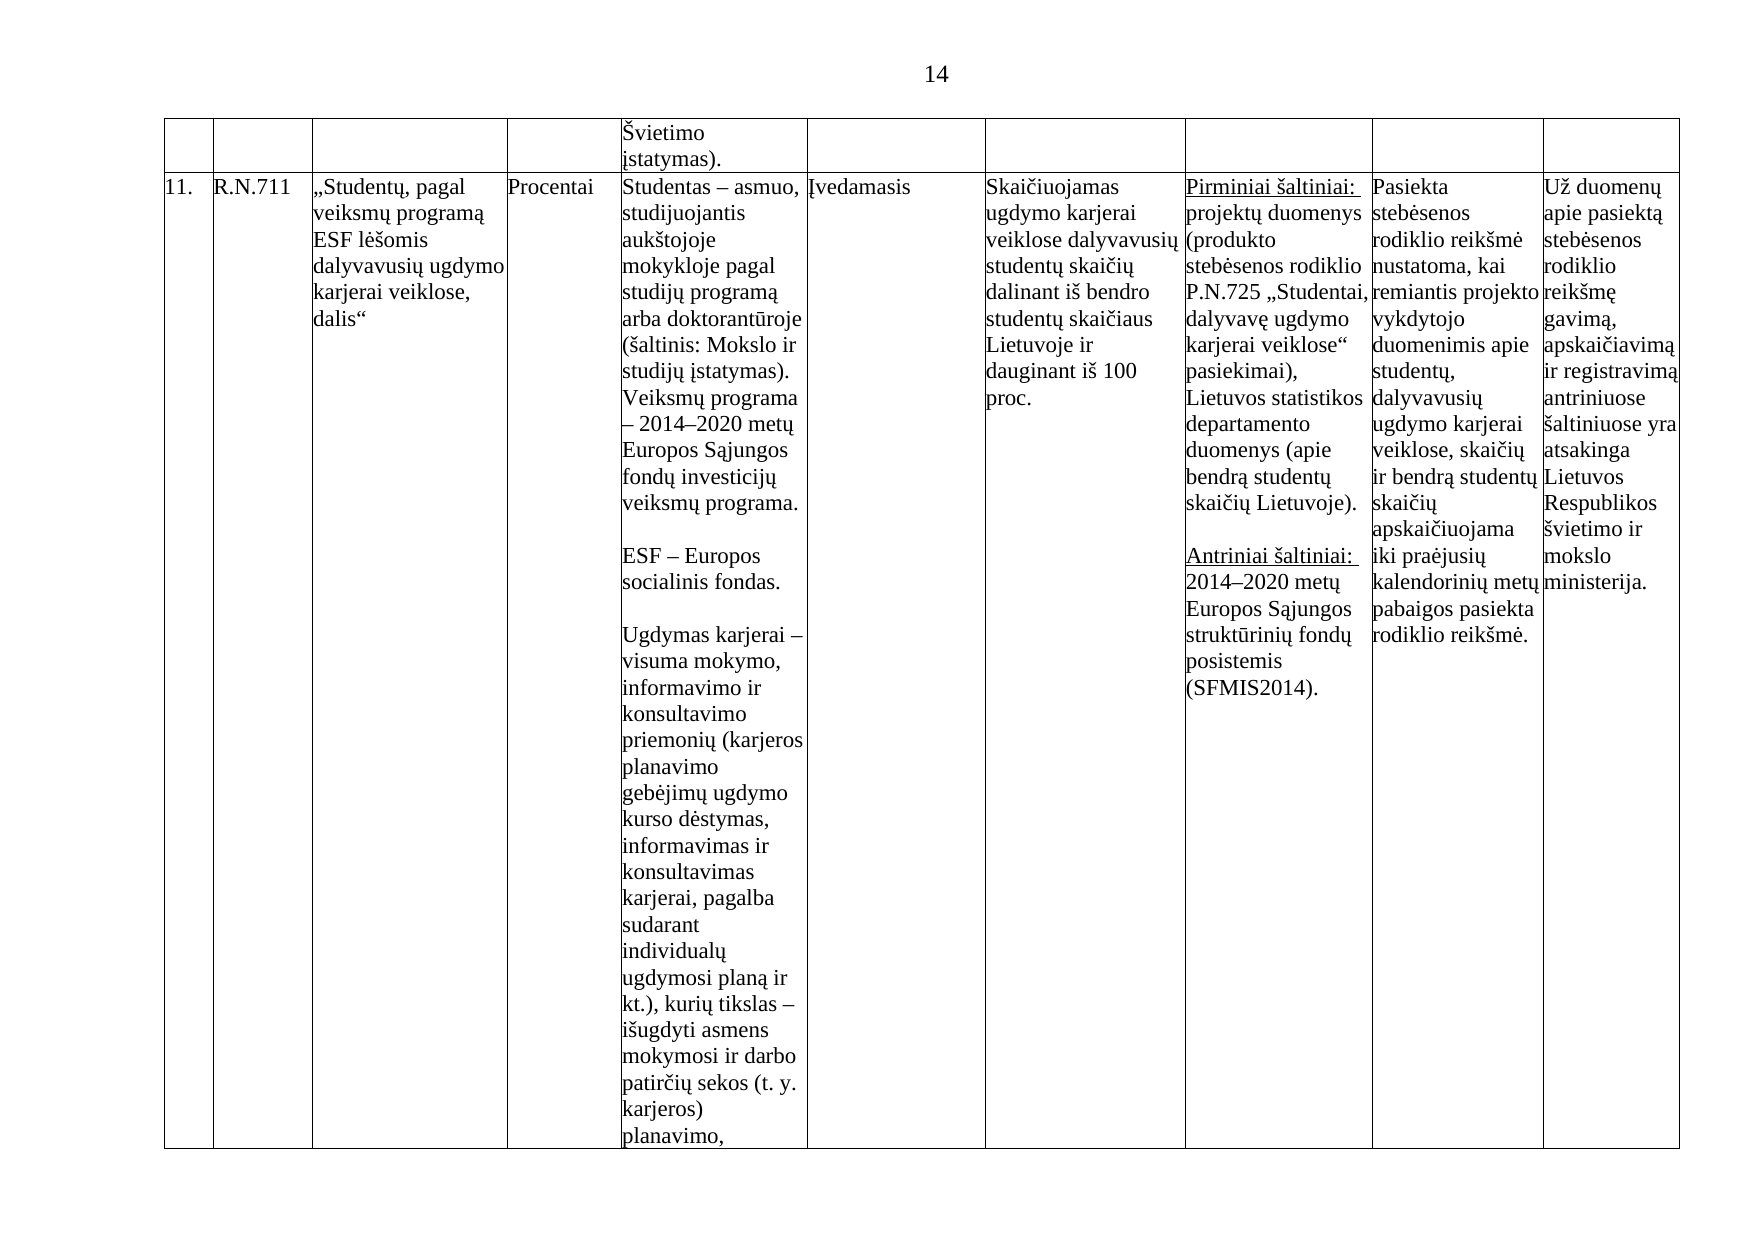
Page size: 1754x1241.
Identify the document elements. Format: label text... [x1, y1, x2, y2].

table_cell [986, 119, 1185, 172]
table_cell Pasiekta stebėsenos rodiklio reikšmė nustatoma, kai remiantis projekto vykdytojo duomenimis apie studentų, dalyvavusių ugdymo karjerai veiklose, skaičių ir bendrą studentų skaičių apskaičiuojama iki praėjusių kalendorinių metų pabaigos pasiekta rodiklio reikšmė. [1373, 173, 1543, 1148]
table_cell [214, 119, 312, 172]
table_cell Pirminiai šaltiniai: projektų duomenys (produkto stebėsenos rodiklio P.N.725 „Studentai, dalyvavę ugdymo karjerai veiklose“ pasiekimai), Lietuvos statistikos departamento duomenys (apie bendrą studentų skaičių Lietuvoje). Antriniai šaltiniai: 2014–2020 metų Europos Sąjungos struktūrinių fondų posistemis (SFMIS2014). [1186, 173, 1372, 1148]
table_cell „Studentų, pagal veiksmų programą ESF lėšomis dalyvavusių ugdymo karjerai veiklose, dalis“ [313, 173, 507, 1148]
table_cell 11. [165, 173, 213, 1148]
table_cell Procentai [508, 173, 621, 1148]
table_cell [165, 119, 213, 172]
table_cell [1544, 119, 1679, 172]
table_cell [1373, 119, 1543, 172]
table_cell Skaičiuojamas ugdymo karjerai veiklose dalyvavusių studentų skaičių dalinant iš bendro studentų skaičiaus Lietuvoje ir dauginant iš 100 proc. [986, 173, 1185, 1148]
table_cell Švietimo įstatymas). [622, 119, 807, 172]
table_cell Už duomenų apie pasiektą stebėsenos rodiklio reikšmę gavimą, apskaičiavimą ir registravimą antriniuose šaltiniuose yra atsakinga Lietuvos Respublikos švietimo ir mokslo ministerija. [1544, 173, 1679, 1148]
table_cell Įvedamasis [808, 173, 985, 1148]
table_cell Studentas – asmuo, studijuojantis aukštojoje mokykloje pagal studijų programą arba doktorantūroje (šaltinis: Mokslo ir studijų įstatymas). Veiksmų programa – 2014–2020 metų Europos Sąjungos fondų investicijų veiksmų programa. ESF – Europos socialinis fondas. Ugdymas karjerai – visuma mokymo, informavimo ir konsultavimo priemonių (karjeros planavimo gebėjimų ugdymo kurso dėstymas, informavimas ir konsultavimas karjerai, pagalba sudarant individualų ugdymosi planą ir kt.), kurių tikslas – išugdyti asmens mokymosi ir darbo patirčių sekos (t. y. karjeros) planavimo, [622, 173, 807, 1148]
table_cell [808, 119, 985, 172]
table_cell [1186, 119, 1372, 172]
table_cell R.N.711 [214, 173, 312, 1148]
table_cell [313, 119, 507, 172]
table_cell [508, 119, 621, 172]
